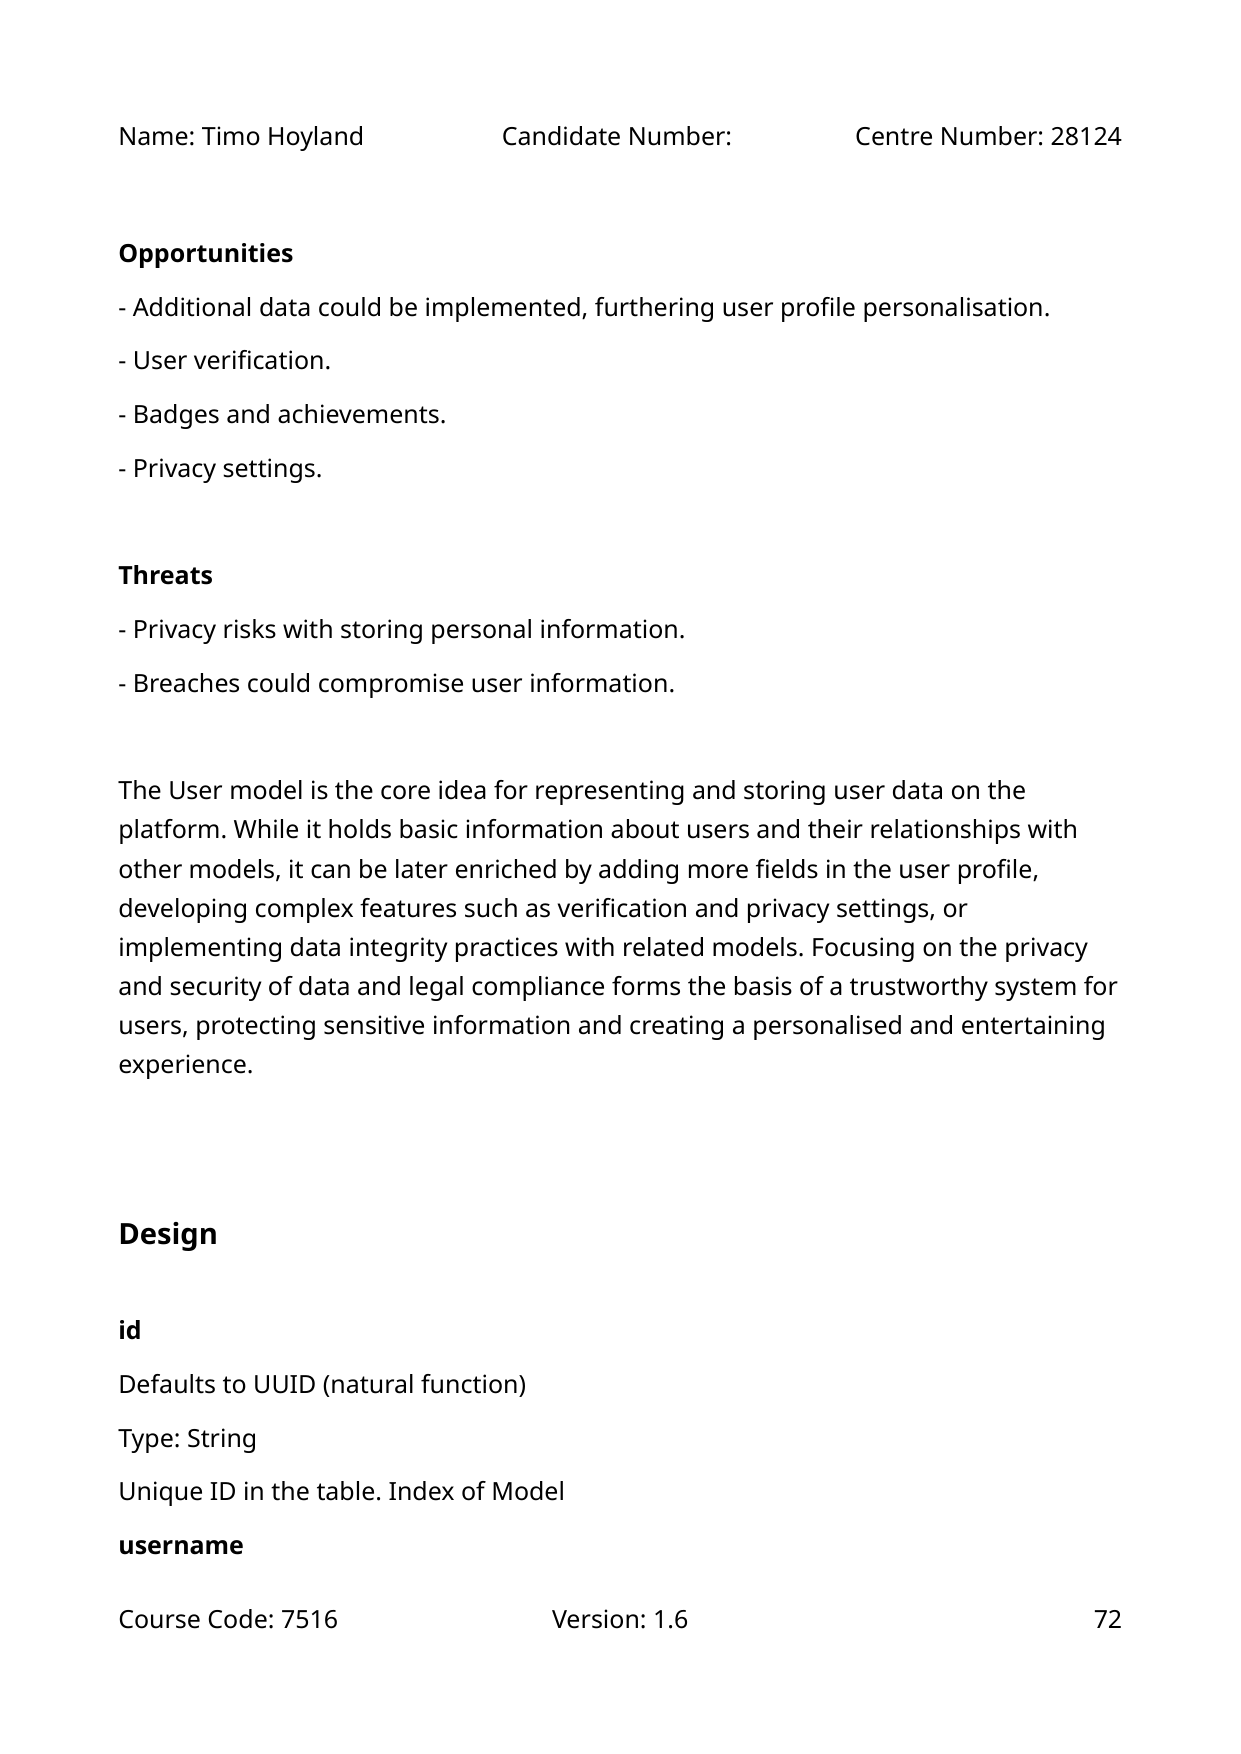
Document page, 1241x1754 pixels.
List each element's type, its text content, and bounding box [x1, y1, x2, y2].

text The User model is the core idea for representing and storing user data on the platform. While it holds basic information about users and their relationships with other models, it can be later enriched by adding more fields in the user profile, developing complex features such as verification and privacy settings, or implementing data integrity practices with related models. Focusing on the privacy and security of data and legal compliance forms the basis of a trustworthy system for users, protecting sensitive information and creating a personalised and entertaining experience. [118, 773, 1122, 1081]
text Threats [118, 558, 1122, 592]
text username [118, 1528, 1122, 1562]
text - Breaches could compromise user information. [118, 665, 1122, 699]
text Type: String [118, 1420, 1122, 1454]
text Unique ID in the table. Index of Model [118, 1474, 1122, 1508]
subtitle Design [118, 1213, 1122, 1253]
text id [118, 1313, 1122, 1347]
text - User verification. [118, 343, 1122, 377]
text - Privacy risks with storing personal information. [118, 612, 1122, 646]
text Defaults to UUID (natural function) [118, 1366, 1122, 1401]
text Opportunities [118, 235, 1122, 269]
text - Privacy settings. [118, 450, 1122, 484]
text - Badges and achievements. [118, 397, 1122, 431]
text - Additional data could be implemented, furthering user profile personalisation. [118, 289, 1122, 323]
